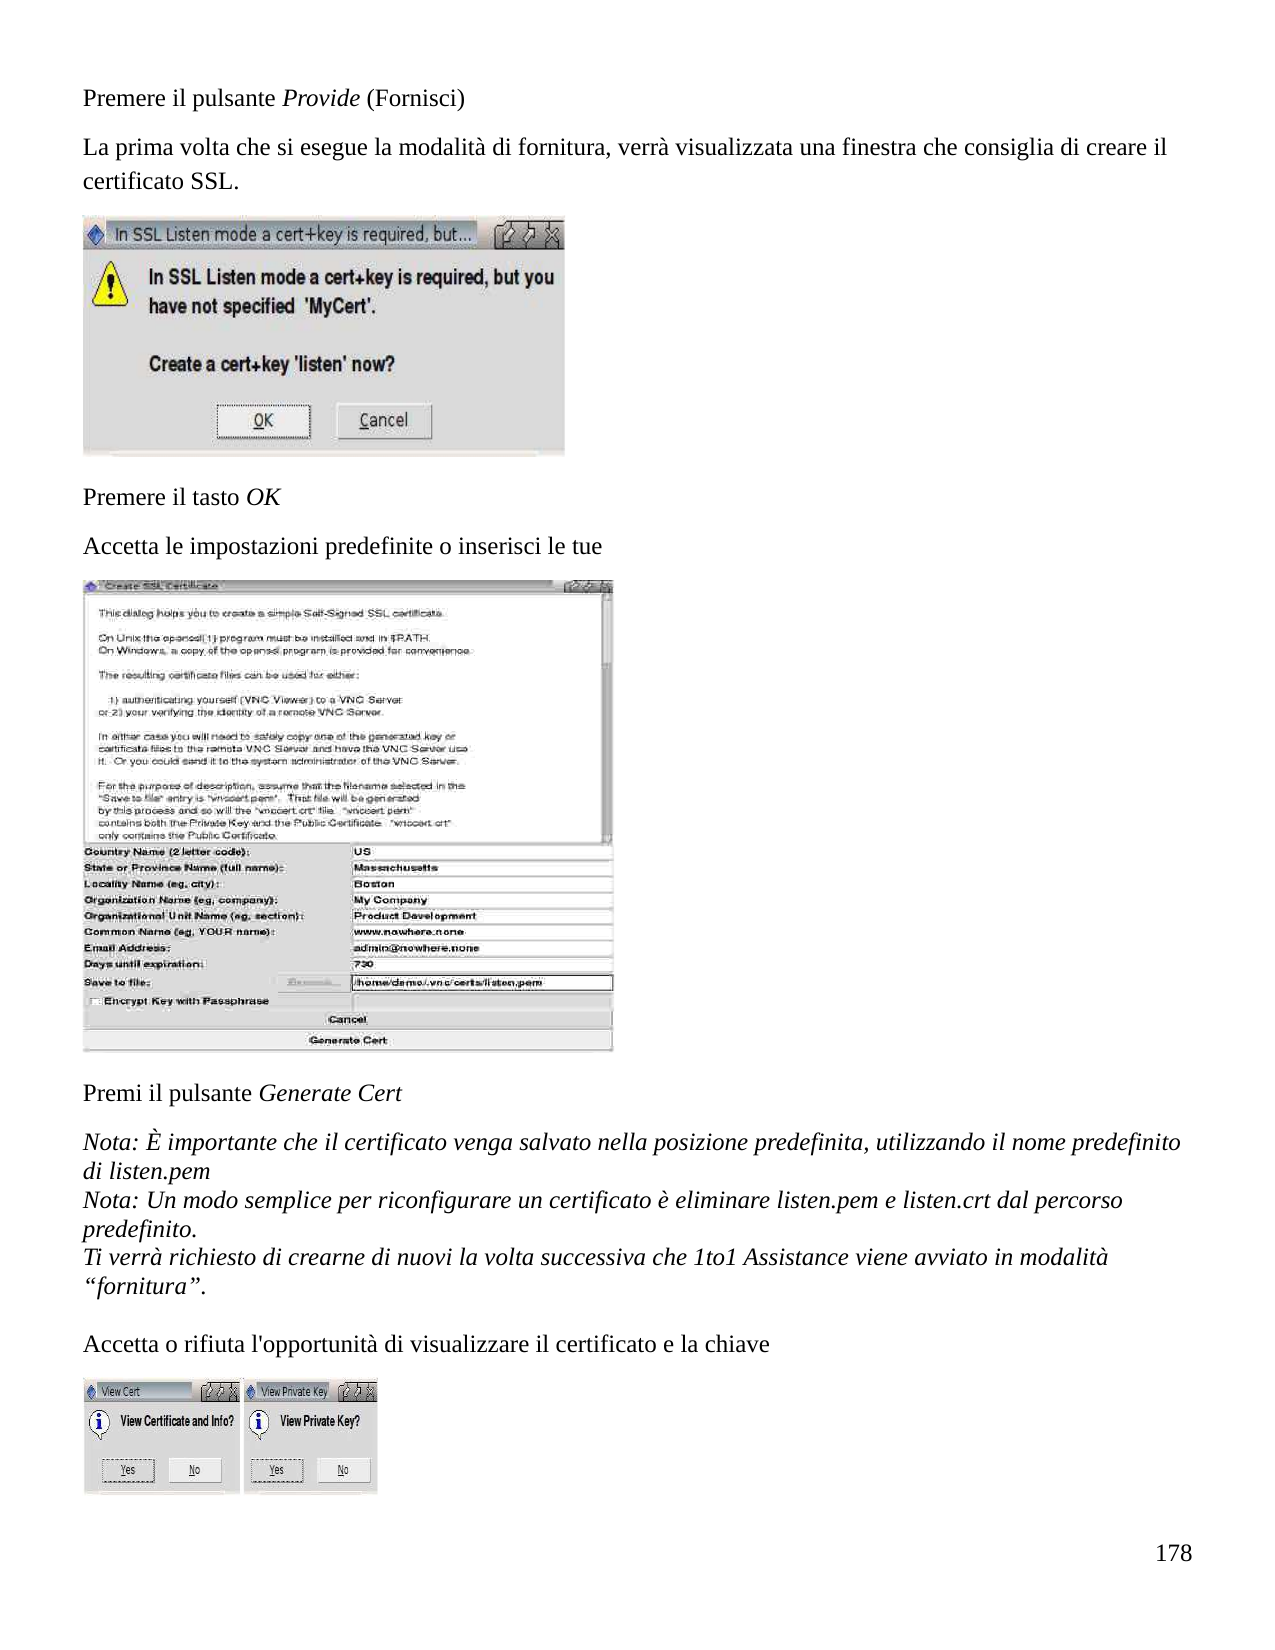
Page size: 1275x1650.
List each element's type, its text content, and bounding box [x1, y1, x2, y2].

text La prima volta che si esegue la modalità di fornitura, verrà visualizzata una finestra che consiglia di creare il certificato SSL. [83, 132, 1192, 195]
text Nota: Un modo semplice per riconfigurare un certificato è eliminare listen.pem e listen.crt dal percorso predefinito. [83, 1185, 1192, 1242]
picture [82, 1377, 378, 1496]
picture [82, 215, 566, 457]
text Ti verrà richiesto di crearne di nuovi la volta successiva che 1to1 Assistance viene avviato in modalità “fornitura”. [83, 1242, 1192, 1300]
text Premere il pulsante Provide (Fornisci) [83, 83, 1192, 111]
text Premere il tasto OK [83, 482, 1192, 511]
text Accetta le impostazioni predefinite o inserisci le tue [83, 531, 1192, 560]
picture [82, 580, 615, 1053]
text Premi il pulsante Generate Cert [83, 1078, 1192, 1107]
text Nota: È importante che il certificato venga salvato nella posizione predefinita, utilizzando il nome predefinito di listen.pem [83, 1127, 1192, 1185]
text Accetta o rifiuta l'opportunità di visualizzare il certificato e la chiave [83, 1329, 1192, 1357]
